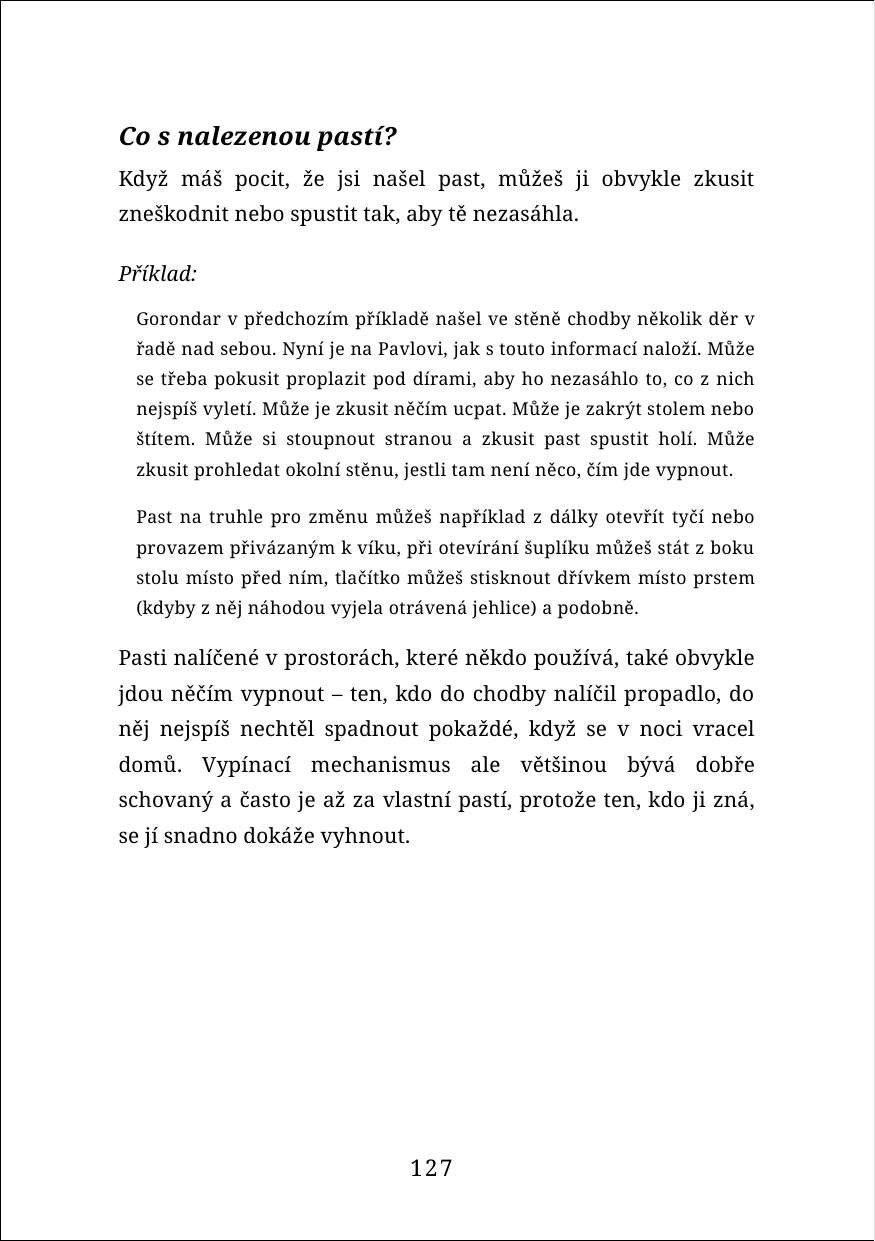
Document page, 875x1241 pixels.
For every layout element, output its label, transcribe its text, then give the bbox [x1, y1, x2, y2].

text Gorondar v předchozím příkladě našel ve stěně chodby několik děr v řadě nad sebou. Nyní je na Pavlovi, jak s touto informací naloží. Může se třeba pokusit proplazit pod dírami, aby ho nezasáhlo to, co z nich nejspíš vyletí. Může je zkusit něčím ucpat. Může je zakrýt stolem nebo štítem. Může si stoupnout stranou a zkusit past spustit holí. Může zkusit prohledat okolní stěnu, jestli tam není něco, čím jde vypnout. [136, 306, 756, 481]
subtitle Co s nalezenou pastí? [118, 118, 756, 152]
text Past na truhle pro změnu můžeš například z dálky otevřít tyčí nebo provazem přivázaným k víku, při otevírání šuplíku můžeš stát z boku stolu místo před ním, tlačítko můžeš stisknout dřívkem místo prstem (kdyby z něj náhodou vyjela otrávená jehlice) a podobně. [136, 505, 756, 620]
text Příklad: [118, 259, 756, 287]
text Pasti nalíčené v prostorách, které někdo používá, také obvykle jdou něčím vypnout – ten, kdo do chodby nalíčil propadlo, do něj nejspíš nechtěl spadnout pokaždé, když se v noci vracel domů. Vypínací mechanismus ale většinou bývá dobře schovaný a často je až za vlastní pastí, protože ten, kdo ji zná, se jí snadno dokáže vyhnout. [118, 643, 756, 849]
text Když máš pocit, že jsi našel past, můžeš ji obvykle zkusit zneškodnit nebo spustit tak, aby tě nezasáhla. [118, 164, 756, 228]
